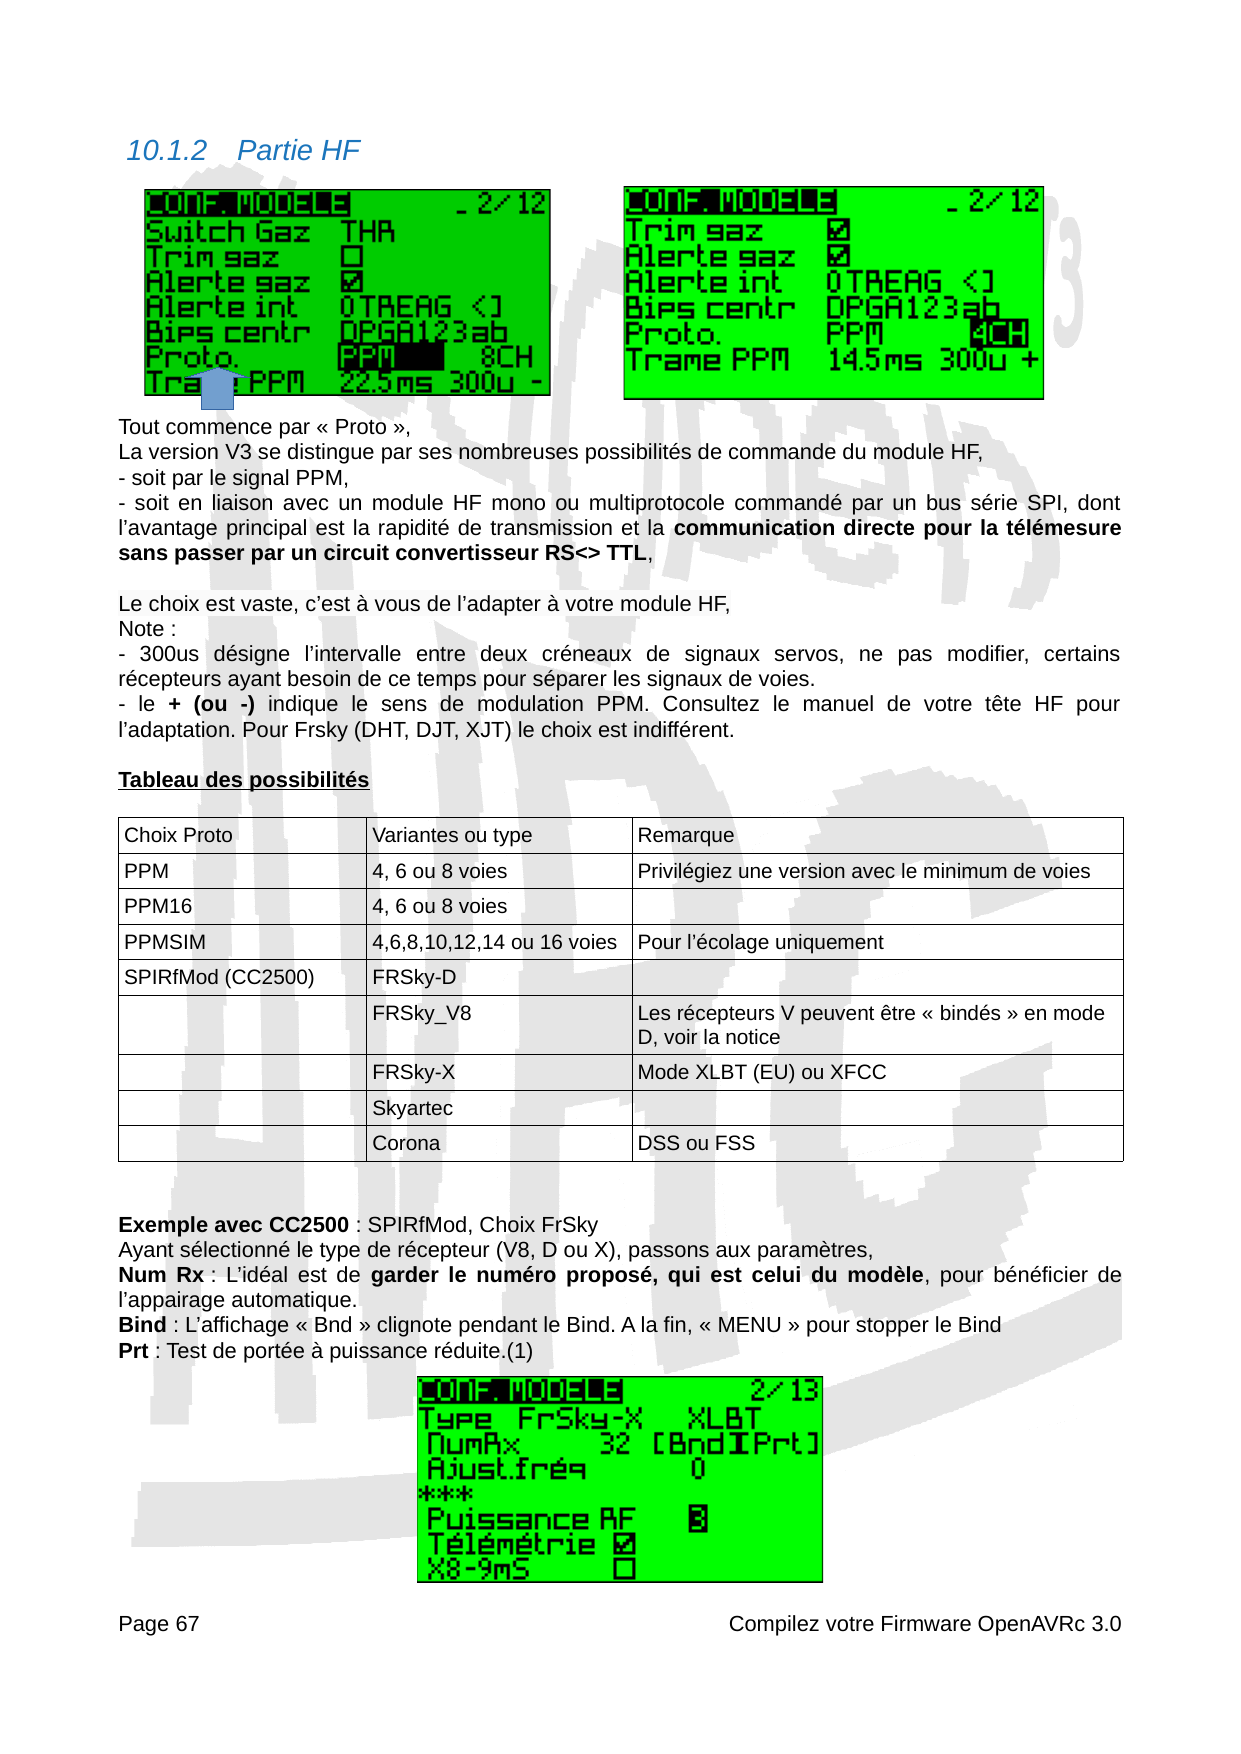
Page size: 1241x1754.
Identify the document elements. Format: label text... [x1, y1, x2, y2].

table_cell Skyartec [367, 1091, 632, 1125]
text - 300us désigne l’intervalle entre deux créneaux de signaux servos, ne pas modifier, certains récepteurs ayant besoin de ce temps pour séparer les signaux de voies. [118, 641, 1122, 691]
text Bind : L’affichage « Bnd » clignote pendant le Bind. A la fin, « MENU » pour stopper le Bind [118, 1312, 1122, 1337]
table_cell Mode XLBT (EU) ou XFCC [633, 1055, 1123, 1090]
text Note : [118, 616, 1122, 641]
table_cell Privilégiez une version avec le minimum de voies [633, 854, 1123, 888]
table_cell 4,6,8,10,12,14 ou 16 voies [367, 925, 632, 959]
table_cell [119, 996, 366, 1054]
text La version V3 se distingue par ses nombreuses possibilités de commande du module HF, [118, 439, 1122, 464]
text Le choix est vaste, c’est à vous de l’adapter à votre module HF, [118, 590, 1122, 616]
text - soit en liaison avec un module HF mono ou multiprotocole commandé par un bus série SPI, dont l’avantage principal est la rapidité de transmission et la communication directe pour la télémesure sans passer par un circuit convertisseur RS<> TTL, [118, 489, 1122, 565]
text Tableau des possibilités [118, 767, 1122, 792]
picture [417, 1376, 824, 1583]
text Ayant sélectionné le type de récepteur (V8, D ou X), passons aux paramètres, [118, 1237, 1122, 1262]
table_header Variantes ou type [367, 818, 632, 853]
table_cell [633, 1091, 1123, 1125]
table_cell Les récepteurs V peuvent être « bindés » en mode D, voir la notice [633, 996, 1123, 1054]
table_cell [119, 1126, 366, 1161]
table_cell [119, 1055, 366, 1090]
text Num Rx : L’idéal est de garder le numéro proposé, qui est celui du modèle, pour bénéficier de l’appairage automatique. [118, 1262, 1122, 1312]
table_cell Corona [367, 1126, 632, 1161]
table_cell Pour l’écolage uniquement [633, 925, 1123, 959]
table_cell [633, 889, 1123, 924]
table_cell PPM16 [119, 889, 366, 924]
table_cell DSS ou FSS [633, 1126, 1123, 1161]
table_header Choix Proto [119, 818, 366, 853]
table_cell FRSky-D [367, 960, 632, 995]
text Tout commence par « Proto », [118, 414, 1122, 439]
picture [144, 189, 551, 396]
table_cell FRSky_V8 [367, 996, 632, 1054]
table_cell [633, 960, 1123, 995]
table_cell PPMSIM [119, 925, 366, 959]
table_cell PPM [119, 854, 366, 888]
picture [623, 186, 1045, 400]
text - le + (ou -) indique le sens de modulation PPM. Consultez le manuel de votre tête HF pour l’adaptation. Pour Frsky (DHT, DJT, XJT) le choix est indifférent. [118, 691, 1122, 742]
table_cell [119, 1091, 366, 1125]
table_header Remarque [633, 818, 1123, 853]
text Prt : Test de portée à puissance réduite.(1) [118, 1337, 1122, 1363]
table_cell 4, 6 ou 8 voies [367, 889, 632, 924]
table_cell 4, 6 ou 8 voies [367, 854, 632, 888]
table_cell FRSky-X [367, 1055, 632, 1090]
table_cell SPIRfMod (CC2500) [119, 960, 366, 995]
text - soit par le signal PPM, [118, 464, 1122, 489]
text Exemple avec CC2500 : SPIRfMod, Choix FrSky [118, 1211, 1122, 1237]
subtitle Partie HF [118, 133, 1122, 166]
